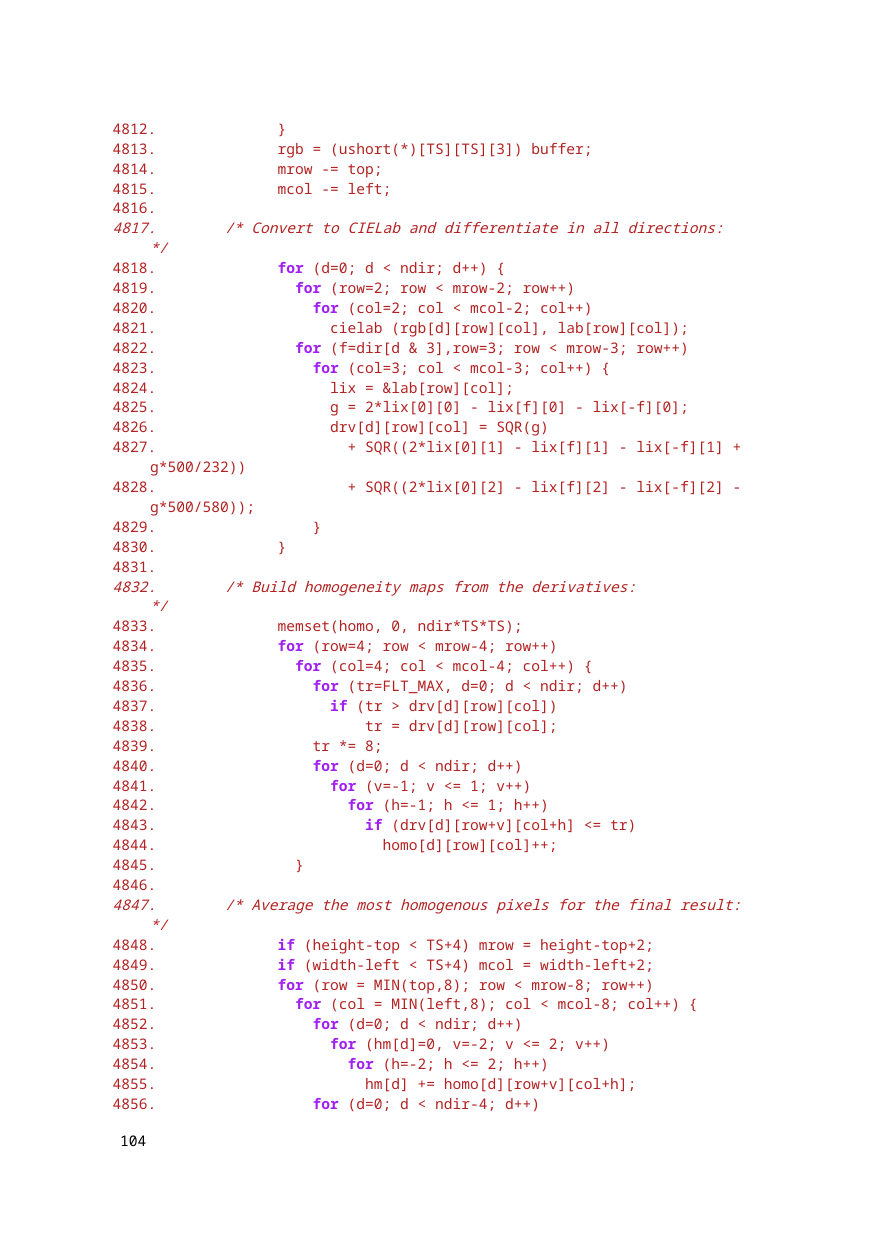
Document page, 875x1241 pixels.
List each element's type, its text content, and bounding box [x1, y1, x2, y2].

list tr *= 8; [112, 736, 799, 755]
list /* Build homogeneity maps from the derivatives: */ [112, 576, 799, 616]
list for (h=-2; h <= 2; h++) [112, 1054, 799, 1074]
list for (tr=FLT_MAX, d=0; d < ndir; d++) [112, 676, 799, 696]
list /* Convert to CIELab and differentiate in all directions: */ [112, 218, 799, 258]
list for (row=4; row < mrow-4; row++) [112, 636, 799, 656]
list for (v=-1; v <= 1; v++) [112, 775, 799, 795]
list for (h=-1; h <= 1; h++) [112, 795, 799, 815]
list cielab (rgb[d][row][col], lab[row][col]); [112, 318, 799, 338]
list lix = &lab[row][col]; [112, 377, 799, 397]
list for (d=0; d < ndir-4; d++) [112, 1094, 799, 1113]
list mrow -= top; [112, 158, 799, 178]
list } [112, 537, 799, 556]
list } [112, 517, 799, 537]
list drv[d][row][col] = SQR(g) [112, 417, 799, 437]
list for (row = MIN(top,8); row < mrow-8; row++) [112, 974, 799, 994]
list if (width-left < TS+4) mcol = width-left+2; [112, 954, 799, 974]
list if (tr > drv[d][row][col]) [112, 696, 799, 716]
list tr = drv[d][row][col]; [112, 716, 799, 736]
list for (d=0; d < ndir; d++) [112, 755, 799, 775]
list } [112, 119, 799, 139]
list for (d=0; d < ndir; d++) [112, 1014, 799, 1034]
list for (col=4; col < mcol-4; col++) { [112, 656, 799, 676]
list g = 2*lix[0][0] - lix[f][0] - lix[-f][0]; [112, 397, 799, 417]
list /* Average the most homogenous pixels for the final result: */ [112, 895, 799, 934]
list for (hm[d]=0, v=-2; v <= 2; v++) [112, 1034, 799, 1054]
list hm[d] += homo[d][row+v][col+h]; [112, 1074, 799, 1094]
list for (col=3; col < mcol-3; col++) { [112, 357, 799, 377]
list for (row=2; row < mrow-2; row++) [112, 278, 799, 298]
list homo[d][row][col]++; [112, 835, 799, 855]
list } [112, 855, 799, 875]
list for (col=2; col < mcol-2; col++) [112, 298, 799, 318]
list for (col = MIN(left,8); col < mcol-8; col++) { [112, 994, 799, 1014]
list if (height-top < TS+4) mrow = height-top+2; [112, 934, 799, 954]
list for (d=0; d < ndir; d++) { [112, 258, 799, 278]
list for (f=dir[d & 3],row=3; row < mrow-3; row++) [112, 338, 799, 357]
list rgb = (ushort(*)[TS][TS][3]) buffer; [112, 139, 799, 158]
list + SQR((2*lix[0][2] - lix[f][2] - lix[-f][2] - g*500/580)); [112, 477, 799, 517]
list mcol -= left; [112, 178, 799, 198]
list + SQR((2*lix[0][1] - lix[f][1] - lix[-f][1] + g*500/232)) [112, 437, 799, 477]
list if (drv[d][row+v][col+h] <= tr) [112, 815, 799, 835]
list memset(homo, 0, ndir*TS*TS); [112, 616, 799, 636]
